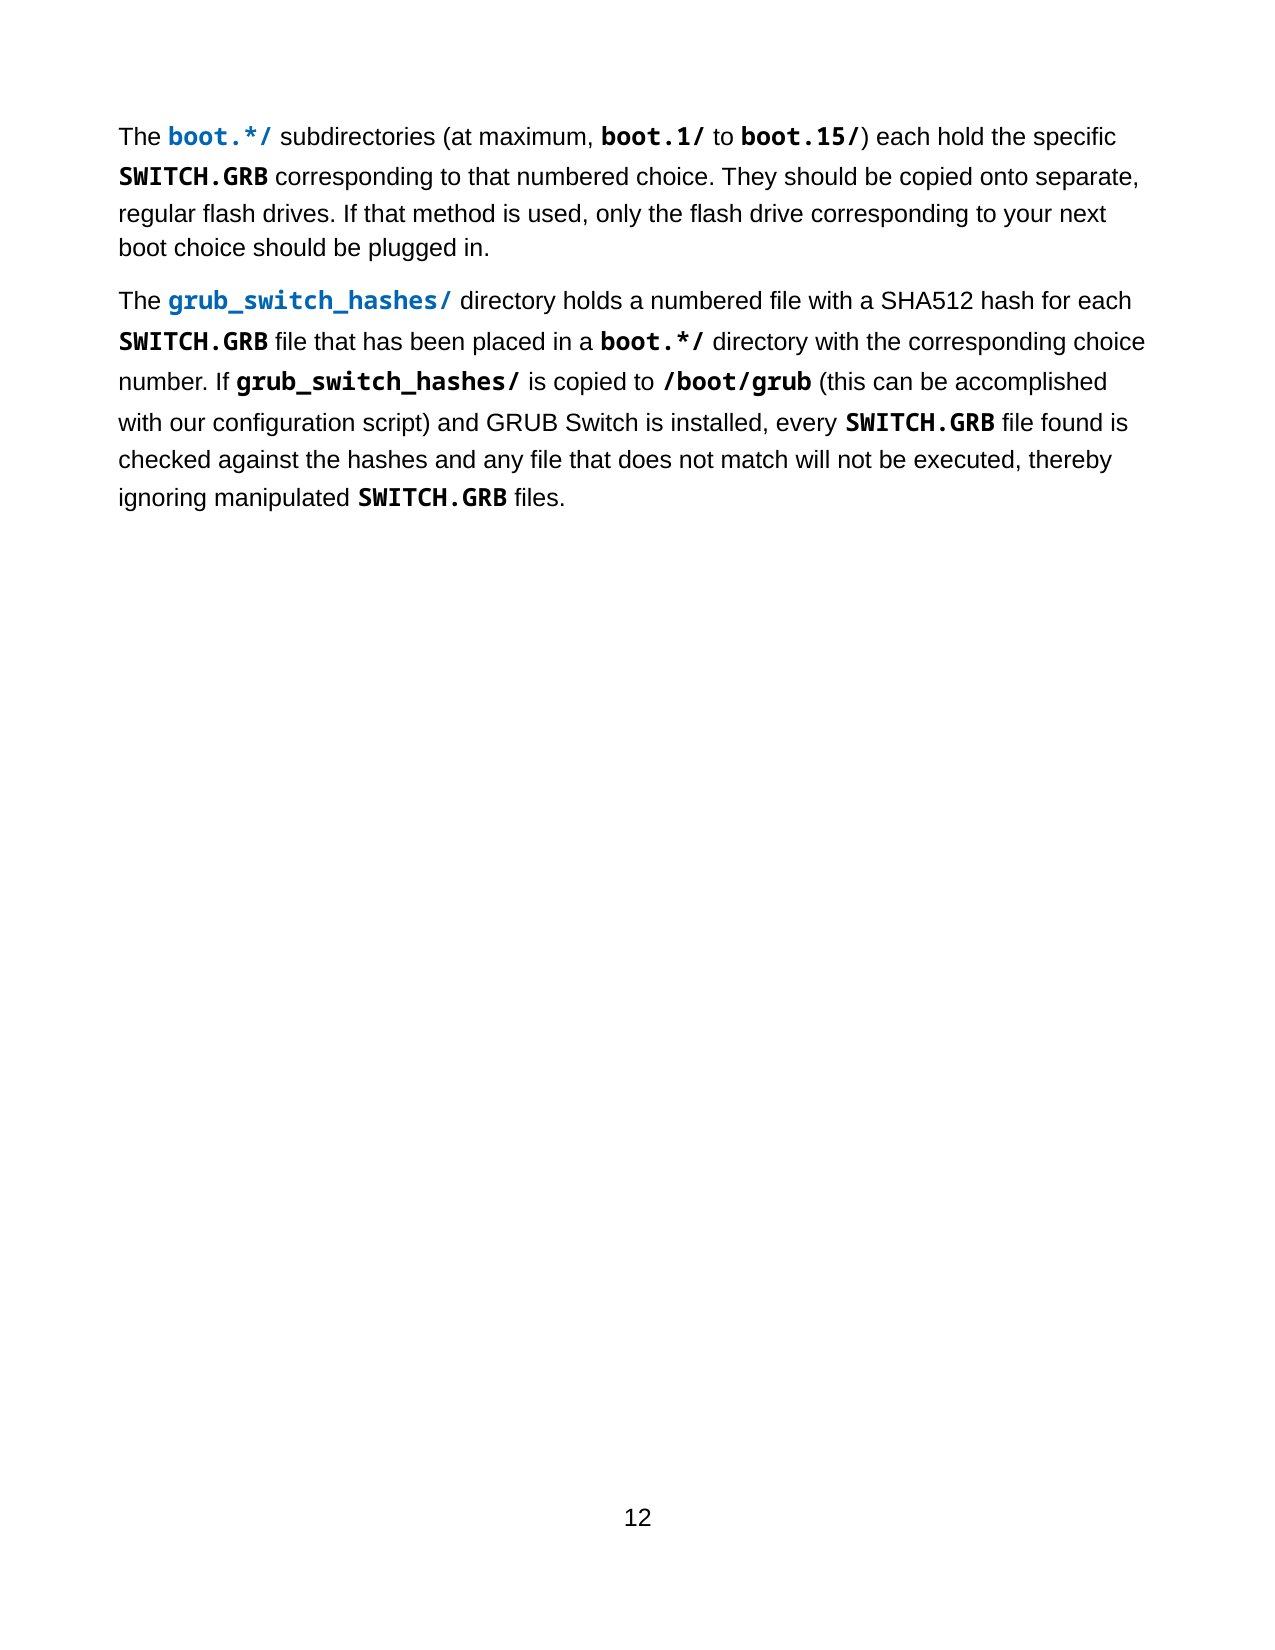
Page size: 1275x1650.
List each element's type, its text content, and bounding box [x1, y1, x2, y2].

text The boot.*/ subdirectories (at maximum, boot.1/ to boot.15/) each hold the specific SWITCH.GRB corresponding to that numbered choice. They should be copied onto separate, regular flash drives. If that method is used, only the flash drive corresponding to your next boot choice should be plugged in. [118, 118, 1157, 262]
text The grub_switch_hashes/ directory holds a numbered file with a SHA512 hash for each SWITCH.GRB file that has been placed in a boot.*/ directory with the corresponding choice number. If grub_switch_hashes/ is copied to /boot/grub (this can be accomplished with our configuration script) and GRUB Switch is installed, every SWITCH.GRB file found is checked against the hashes and any file that does not match will not be executed, thereby ignoring manipulated SWITCH.GRB files. [118, 282, 1157, 514]
